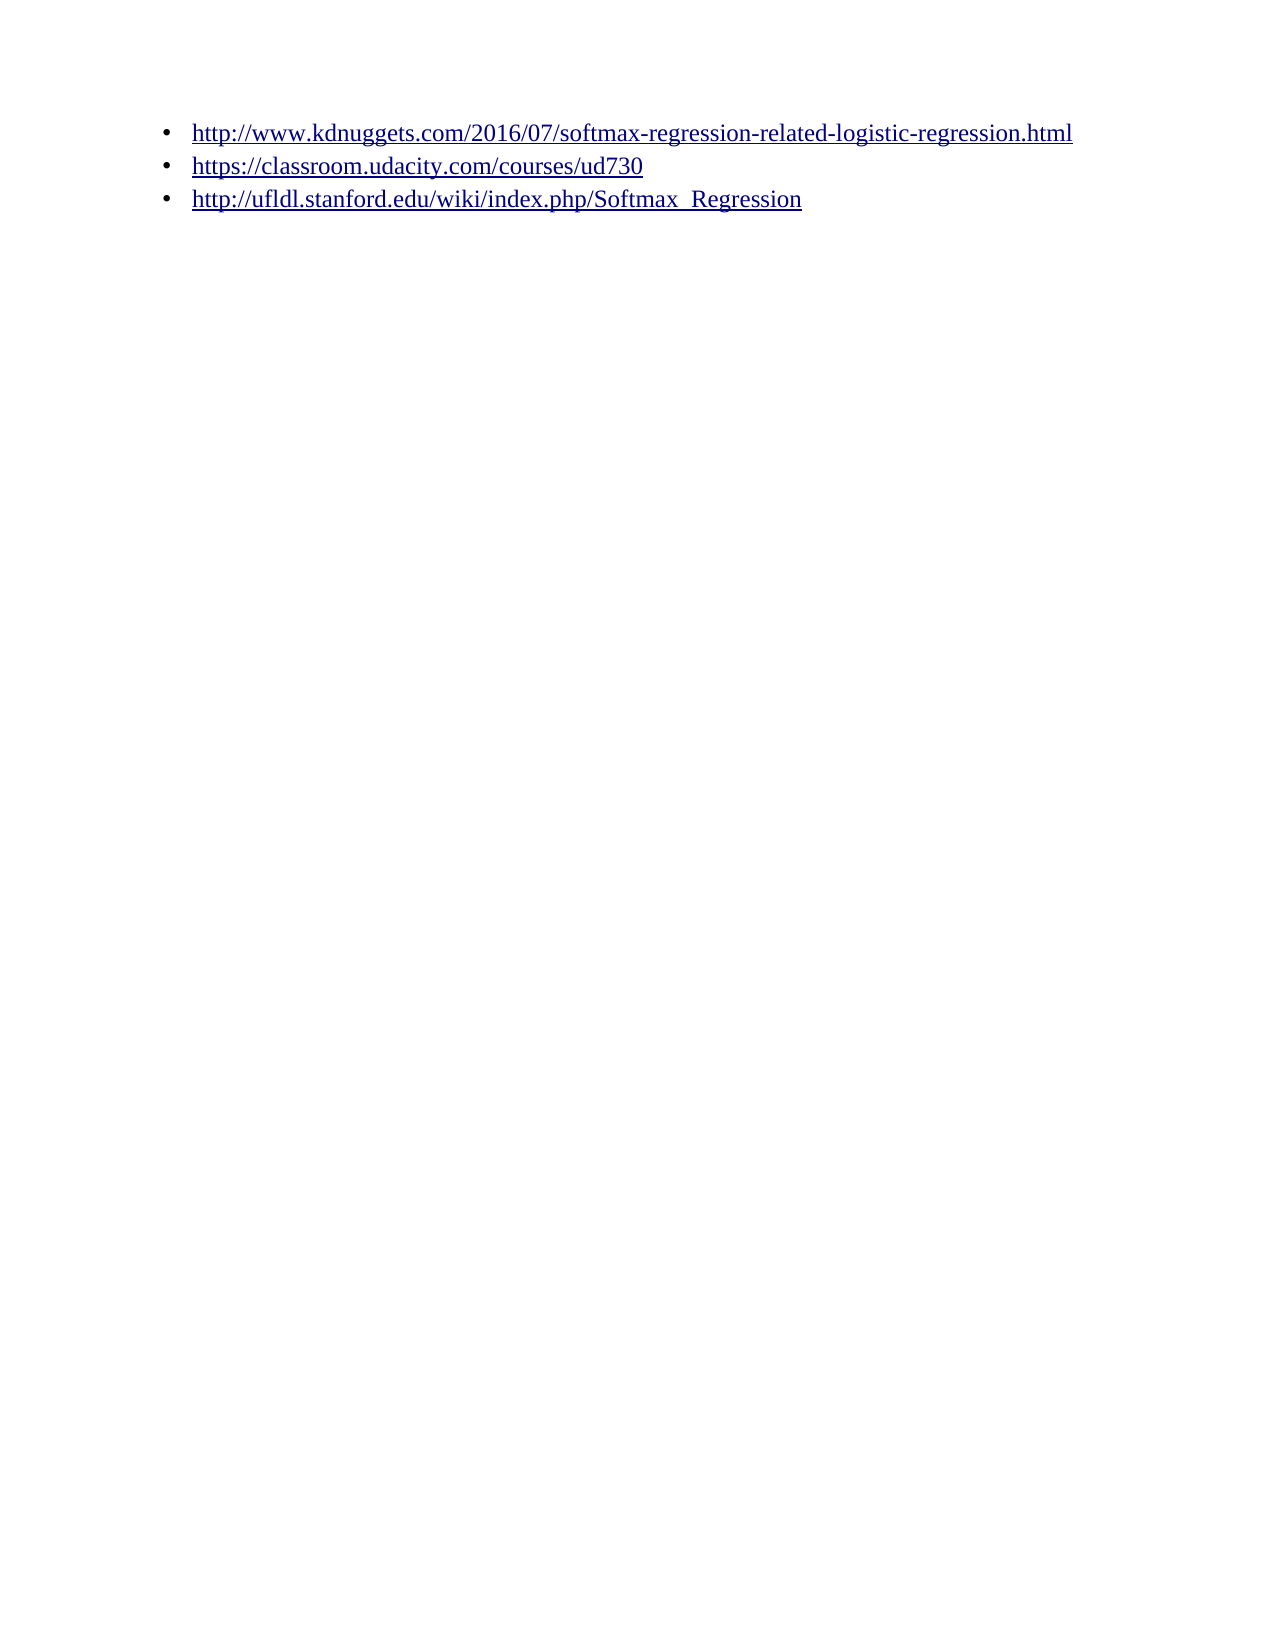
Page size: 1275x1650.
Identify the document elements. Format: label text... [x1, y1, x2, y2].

list http://ufldl.stanford.edu/wiki/index.php/Softmax_Regression [162, 184, 1157, 213]
list http://www.kdnuggets.com/2016/07/softmax-regression-related-logistic-regression.html [162, 118, 1157, 147]
list https://classroom.udacity.com/courses/ud730 [162, 151, 1157, 180]
